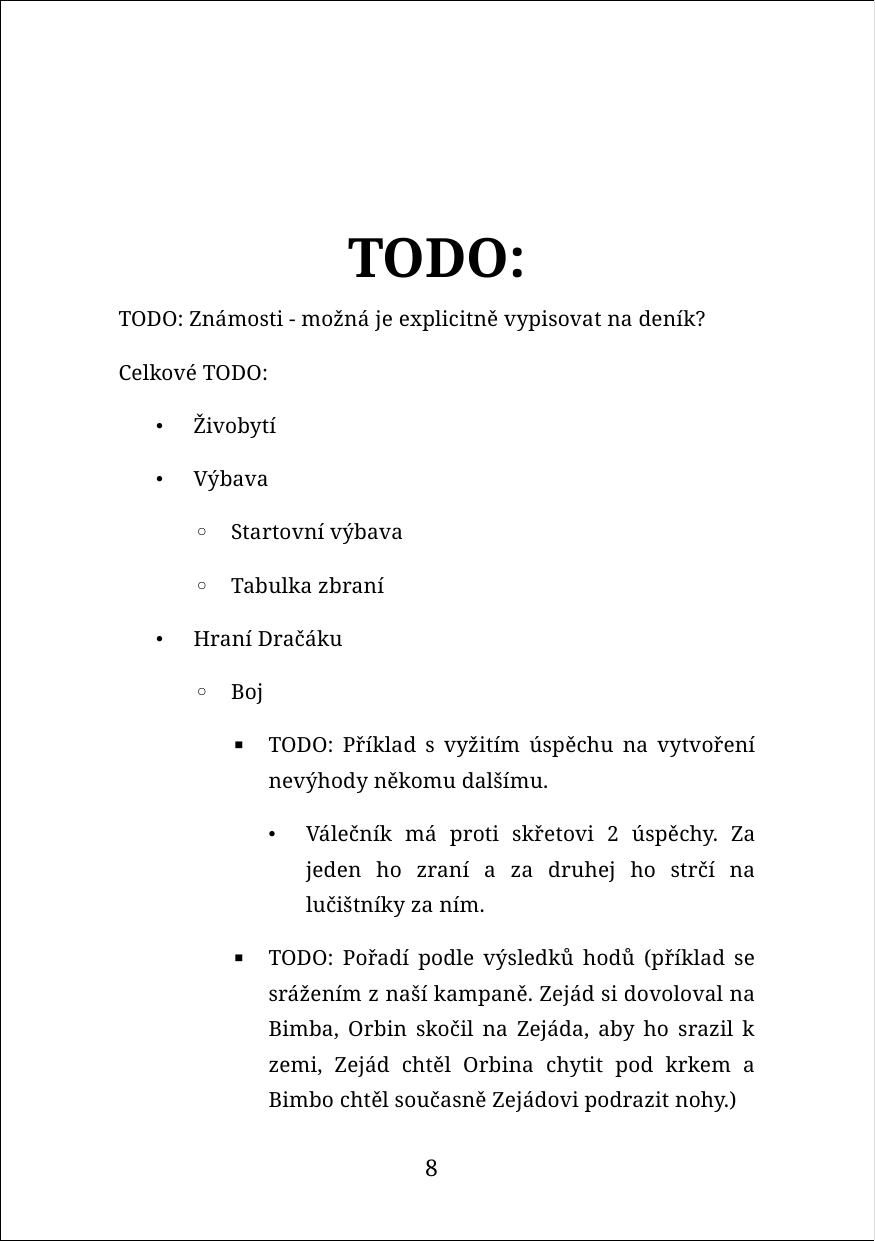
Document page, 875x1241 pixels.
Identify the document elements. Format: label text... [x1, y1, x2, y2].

list Hraní Dračáku [156, 624, 756, 652]
list TODO: Příklad s vyžitím úspěchu na vytvoření nevýhody někomu dalšímu. [231, 730, 756, 794]
list Boj [193, 677, 756, 706]
list Tabulka zbraní [193, 571, 756, 599]
list TODO: Pořadí podle výsledků hodů (příklad se srážením z naší kampaně. Zejád si dovoloval na Bimba, Orbin skočil na Zejáda, aby ho srazil k zemi, Zejád chtěl Orbina chytit pod krkem a Bimbo chtěl současně Zejádovi podrazit nohy.) [231, 943, 756, 1114]
list Výbava [156, 464, 756, 493]
text Celkové TODO: [118, 358, 756, 386]
list Válečník má proti skřetovi 2 úspěchy. Za jeden ho zraní a za druhej ho strčí na lučištníky za ním. [268, 819, 756, 919]
subtitle TODO: [118, 219, 756, 293]
list Startovní výbava [193, 517, 756, 546]
text TODO: Známosti - možná je explicitně vypisovat na deník? [118, 304, 756, 333]
list Živobytí [156, 411, 756, 439]
